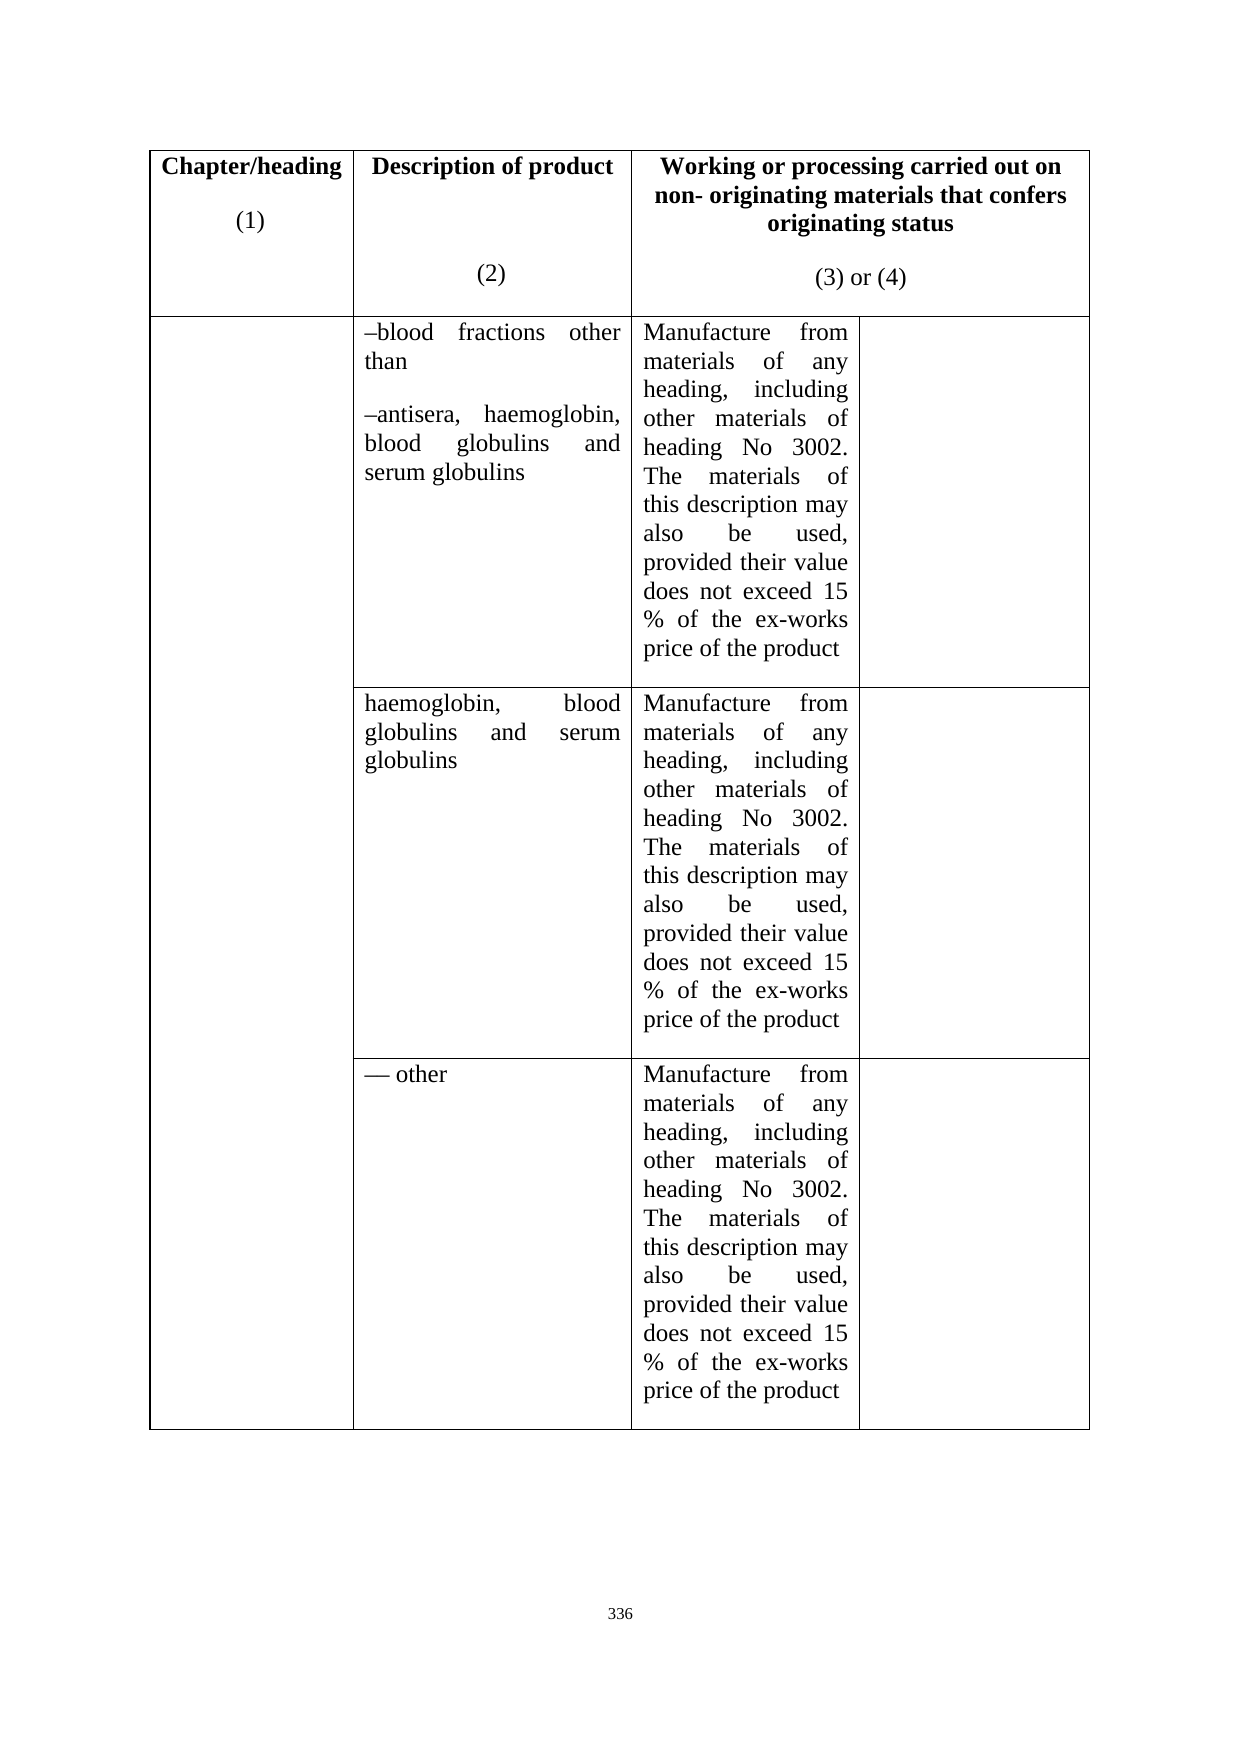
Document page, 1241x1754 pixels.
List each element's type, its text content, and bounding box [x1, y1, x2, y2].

table_cell [860, 688, 1089, 1058]
table_cell –blood fractions other than –antisera, haemoglobin, blood globulins and serum globulins [354, 317, 631, 687]
table_header Working or processing carried out on non- originating materials that confers originating status (3) or (4) [632, 151, 1089, 316]
table_header Description of product (2) [354, 151, 631, 316]
table_cell –– other [354, 1059, 631, 1429]
table_cell haemoglobin, blood globulins and serum globulins [354, 688, 631, 1058]
table_cell [860, 317, 1089, 687]
table_cell Manufacture from materials of any heading, including other materials of heading No 3002. The materials of this description may also be used, provided their value does not exceed 15 % of the ex-works price of the product [632, 1059, 859, 1429]
table_cell Manufacture from materials of any heading, including other materials of heading No 3002. The materials of this description may also be used, provided their value does not exceed 15 % of the ex-works price of the product [632, 688, 859, 1058]
table_cell [151, 317, 353, 1429]
table_header Chapter/heading (1) [151, 151, 353, 316]
table_cell [860, 1059, 1089, 1429]
table_cell Manufacture from materials of any heading, including other materials of heading No 3002. The materials of this description may also be used, provided their value does not exceed 15 % of the ex-works price of the product [632, 317, 859, 687]
